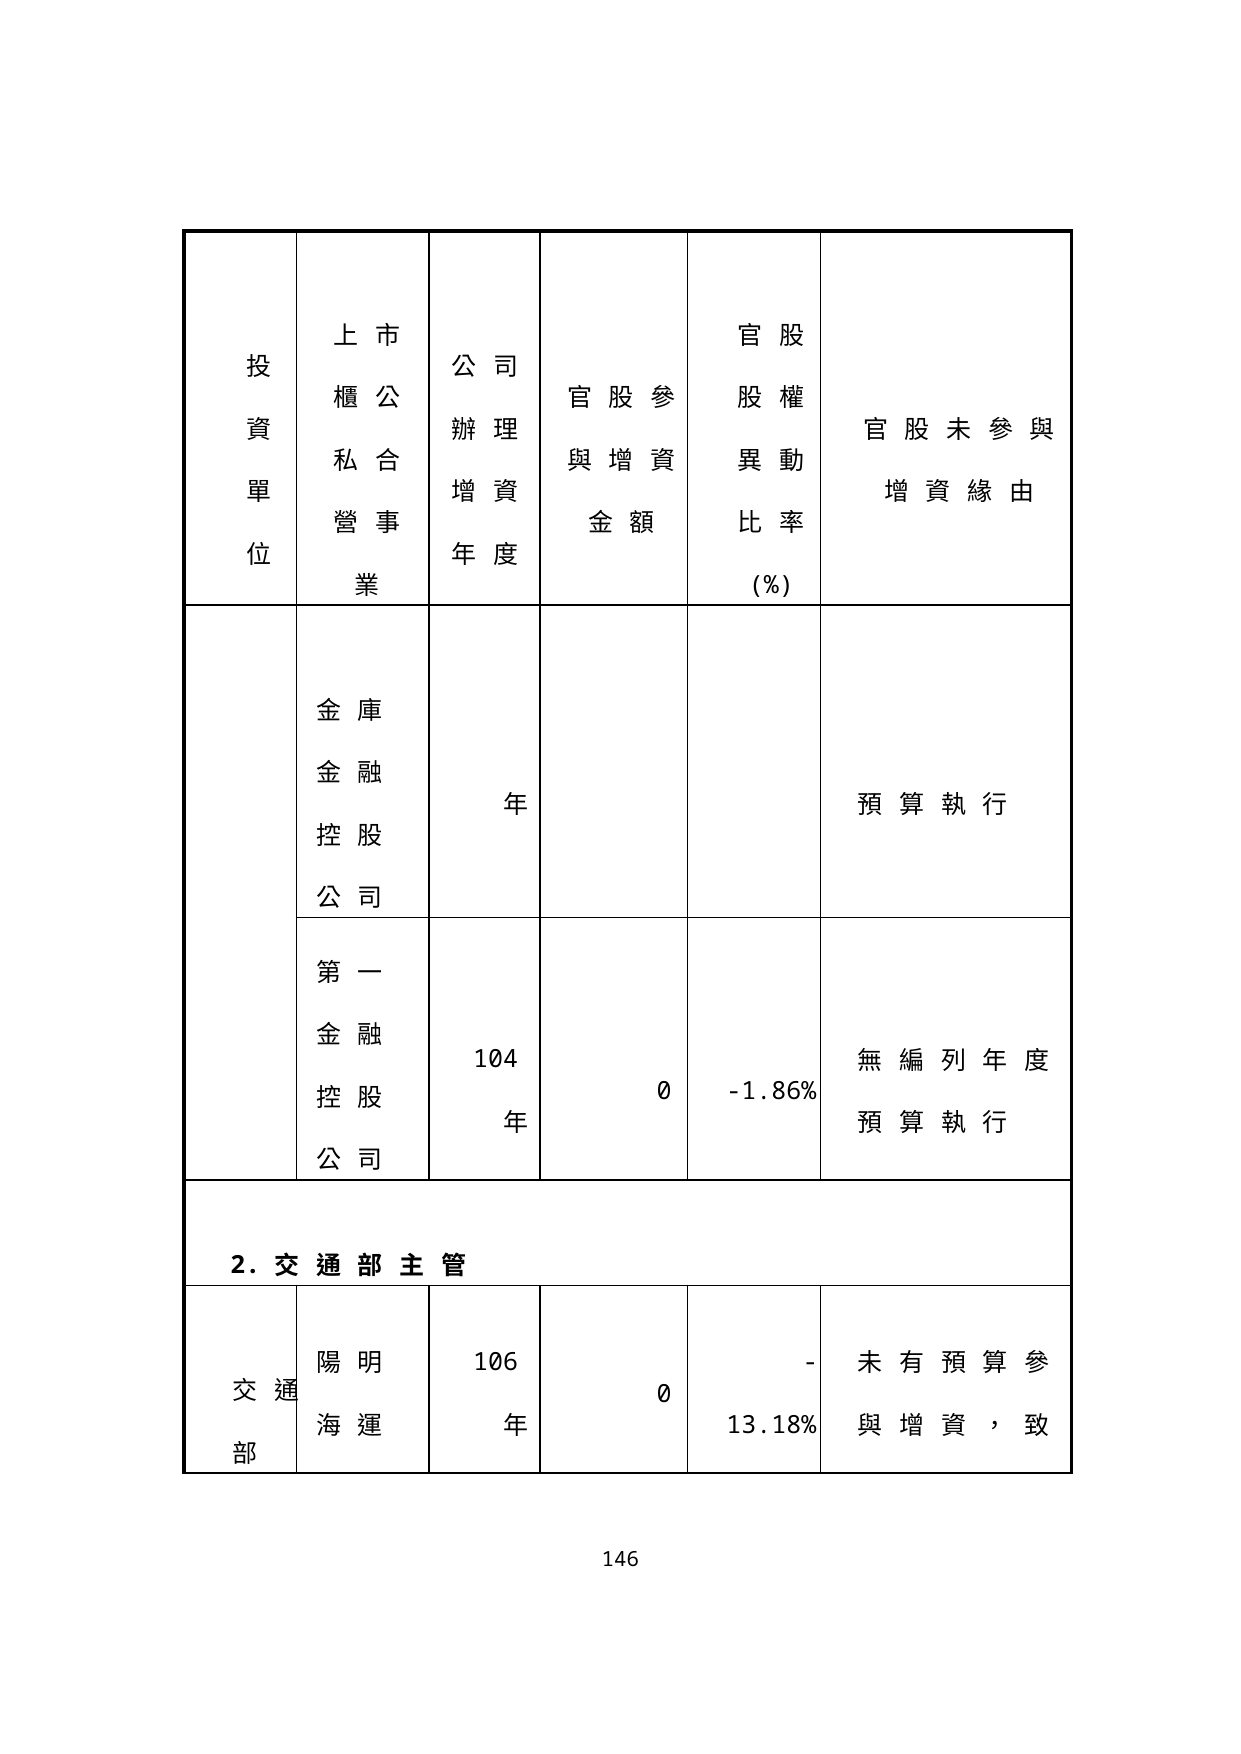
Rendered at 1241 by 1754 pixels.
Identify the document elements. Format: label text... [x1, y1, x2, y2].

table_header 官股股權異動比率 (%) [688, 233, 820, 604]
table_cell 預算執行 [821, 606, 1070, 917]
table_cell [186, 606, 296, 1179]
table_header 公司辦理增資年度 [430, 233, 539, 604]
table_cell -13.18% [688, 1286, 820, 1472]
table_cell 金庫金融控股公司 [297, 606, 428, 917]
table_cell 2.交通部主管 [186, 1181, 1070, 1284]
table_cell 未有預算參與增資，致 [821, 1286, 1070, 1472]
table_header 官股參與增資金額 [541, 233, 687, 604]
table_header 投資單位 [186, 233, 296, 604]
table_cell 0 [541, 918, 687, 1179]
table_header 官股未參與增資緣由 [821, 233, 1070, 604]
table_cell 第一金融控股公司 [297, 918, 428, 1179]
table_cell 年 [430, 606, 539, 917]
table_cell 交通部 [186, 1286, 296, 1472]
table_cell [541, 606, 687, 917]
table_cell 0 [541, 1286, 687, 1472]
table_cell 104年 [430, 918, 539, 1179]
table_cell 106年 [430, 1286, 539, 1472]
table_cell [688, 606, 820, 917]
table_cell 陽明海運 [297, 1286, 428, 1472]
table_cell -1.86% [688, 918, 820, 1179]
table_header 上市櫃公私合營事業 [297, 233, 428, 604]
table_cell 無編列年度預算執行 [821, 918, 1070, 1179]
